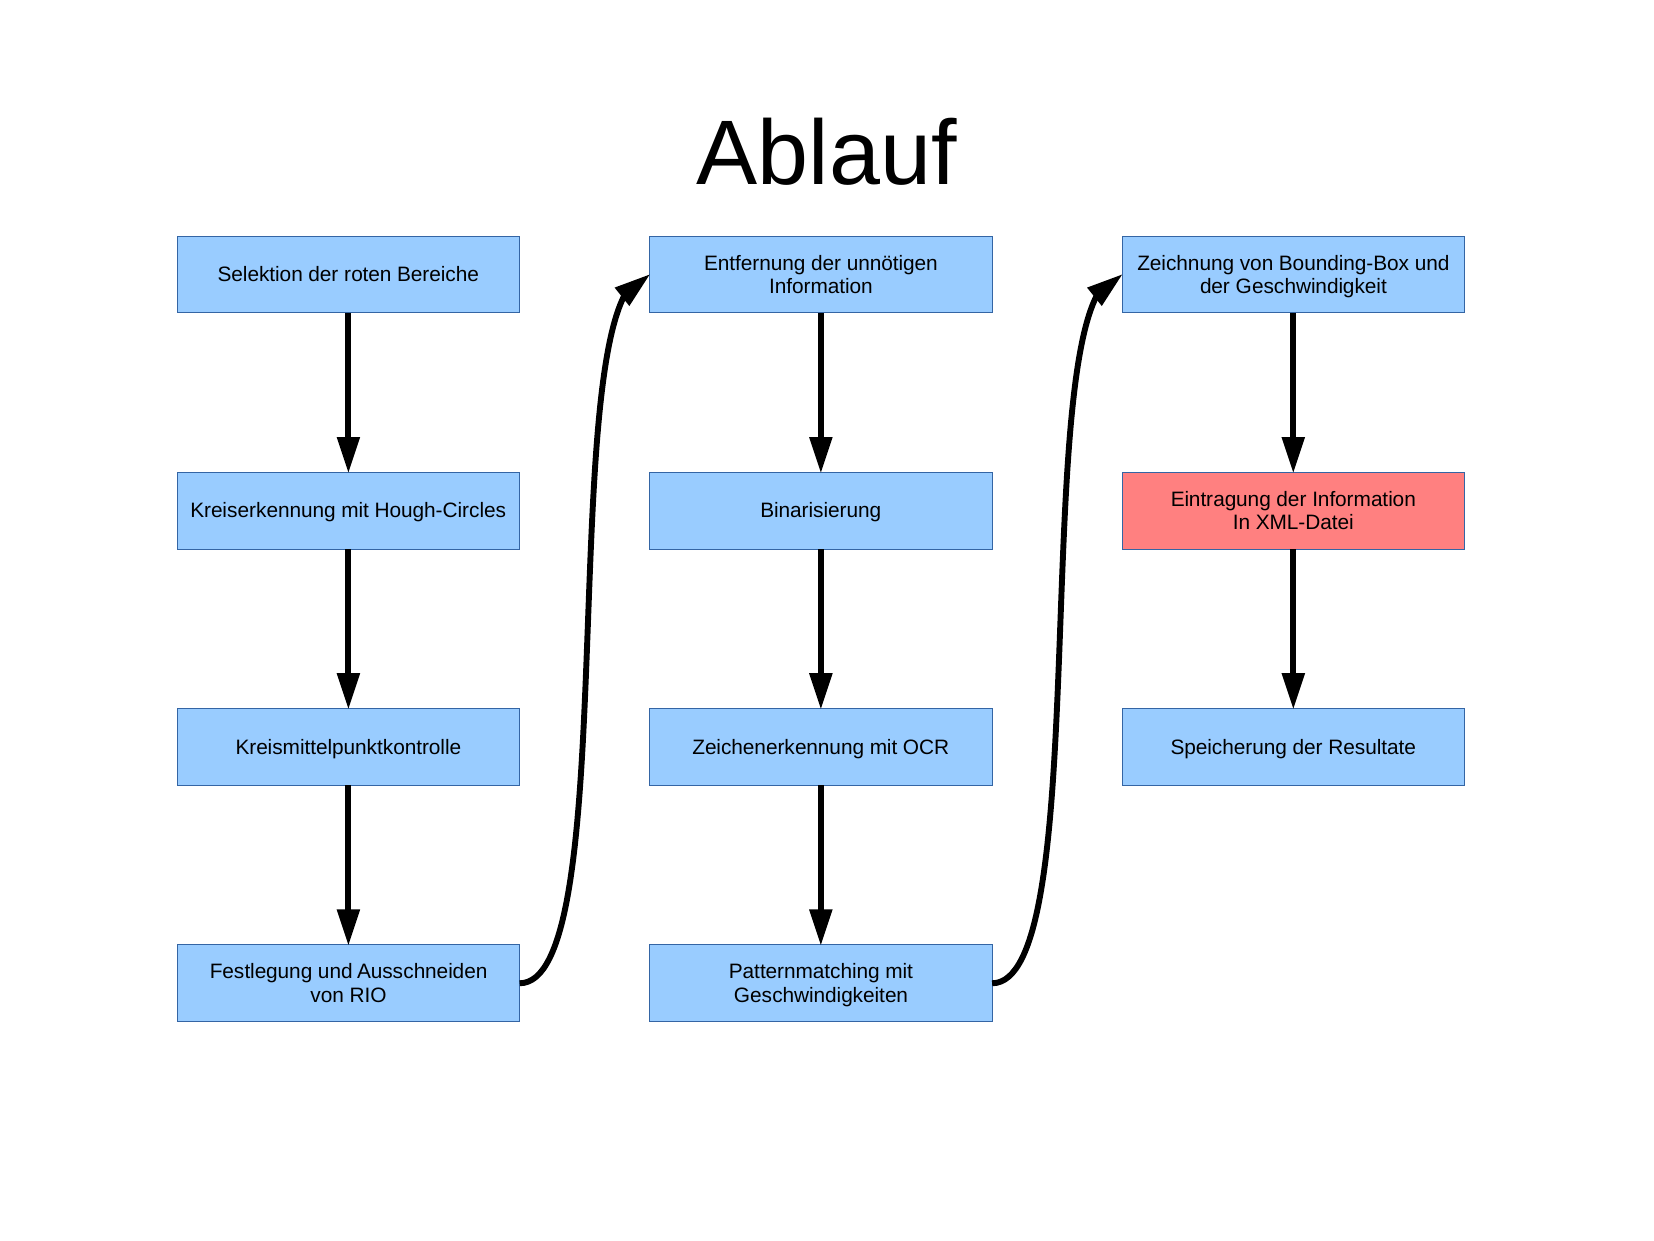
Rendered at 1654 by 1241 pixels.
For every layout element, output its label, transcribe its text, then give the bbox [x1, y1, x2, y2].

text_box Festlegung und Ausschneiden von RIO [177, 944, 520, 1022]
text_box Entfernung der unnötigen Information [649, 236, 993, 313]
text_box Eintragung der Information In XML-Datei [1122, 472, 1465, 550]
text_box Selektion der roten Bereiche [177, 236, 520, 313]
text_box Zeichnung von Bounding-Box und der Geschwindigkeit [1122, 236, 1465, 313]
text_box Kreismittelpunktkontrolle [177, 708, 520, 786]
text_box Binarisierung [649, 472, 993, 550]
text_box Speicherung der Resultate [1122, 708, 1465, 786]
text_box Kreiserkennung mit Hough-Circles [177, 472, 520, 550]
title Ablauf [82, 49, 1571, 257]
text_box Zeichenerkennung mit OCR [649, 708, 993, 786]
text_box Patternmatching mit Geschwindigkeiten [649, 944, 993, 1022]
